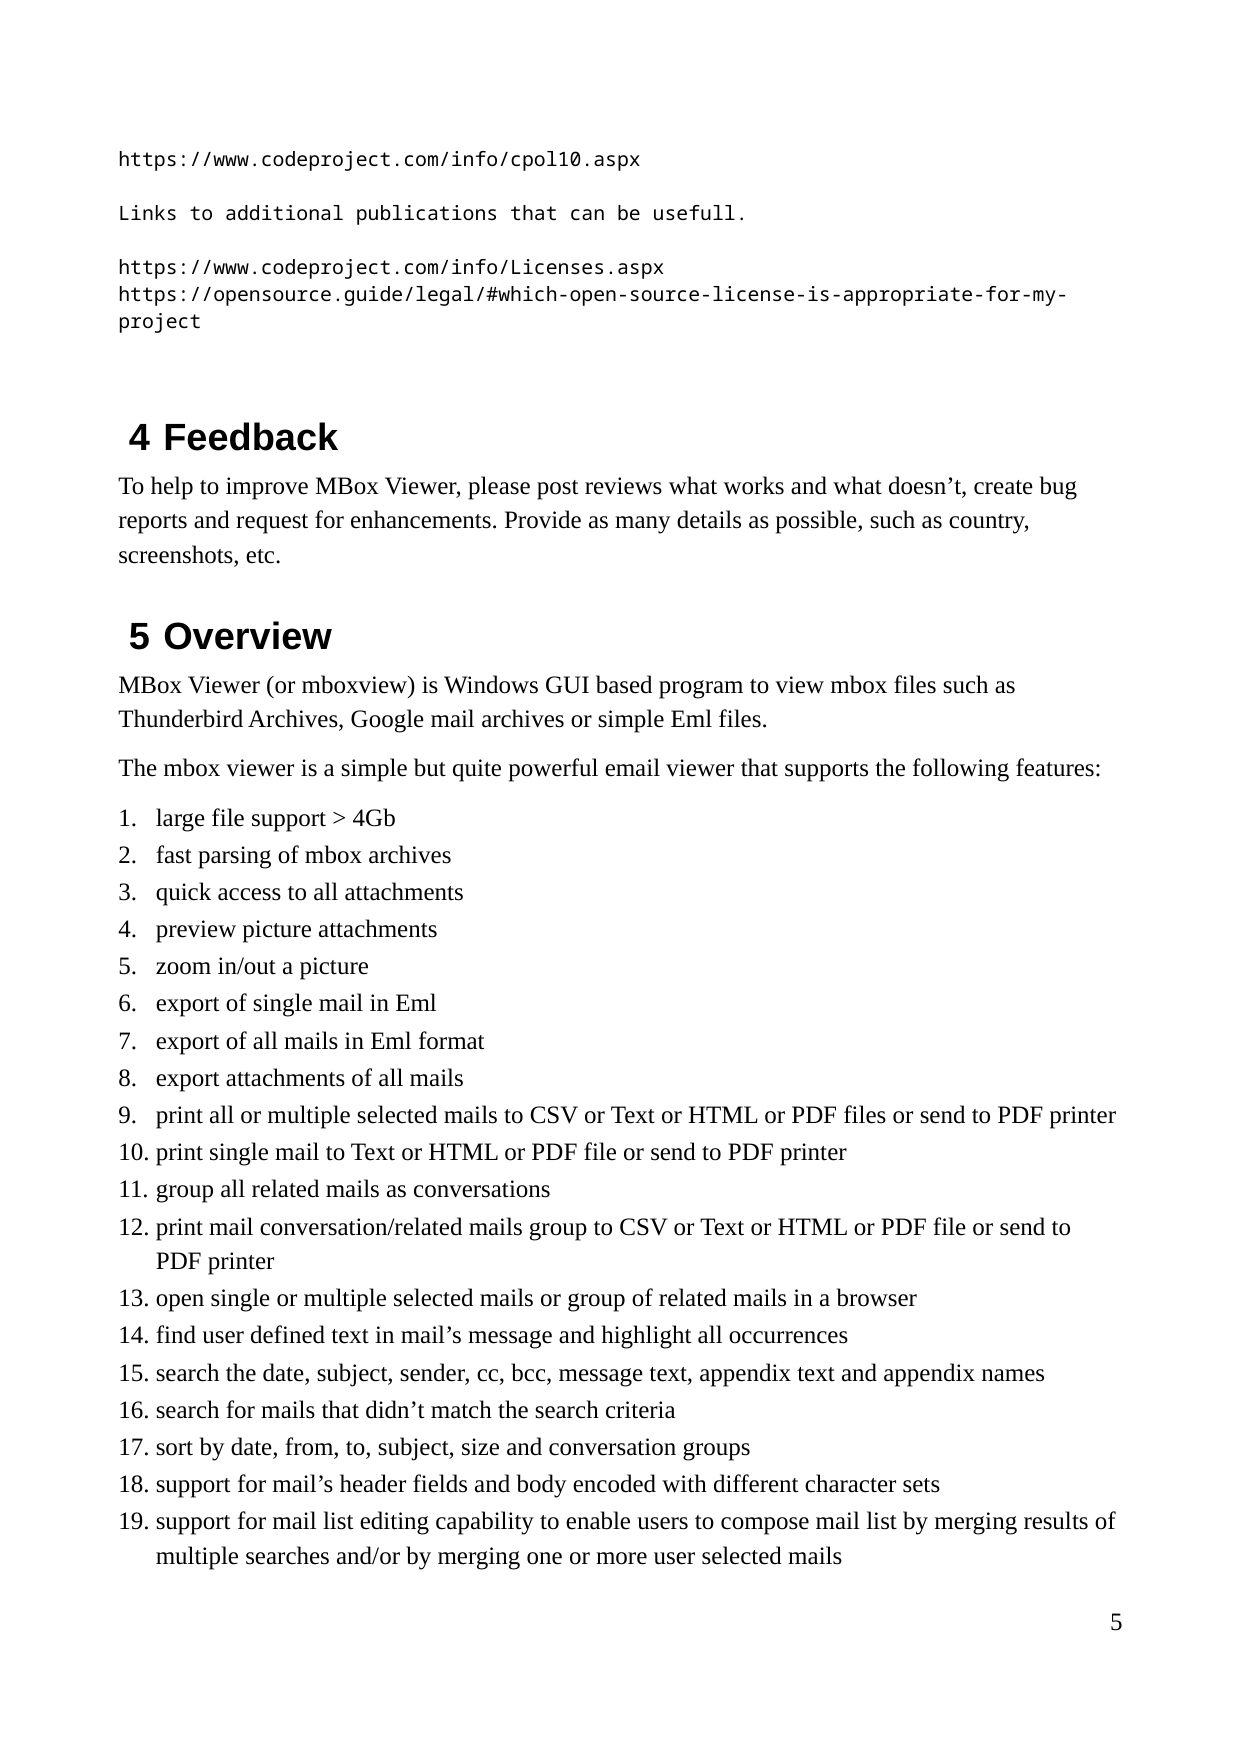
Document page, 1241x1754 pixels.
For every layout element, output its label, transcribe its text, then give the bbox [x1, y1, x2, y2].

text Links to additional publications that can be usefull. [118, 199, 1122, 226]
list open single or multiple selected mails or group of related mails in a browser [118, 1283, 1122, 1312]
list export of all mails in Eml format [118, 1026, 1122, 1054]
list export attachments of all mails [118, 1063, 1122, 1092]
list print all or multiple selected mails to CSV or Text or HTML or PDF files or send to PDF printer [118, 1100, 1122, 1129]
list print single mail to Text or HTML or PDF file or send to PDF printer [118, 1137, 1122, 1166]
list search for mails that didn’t match the search criteria [118, 1395, 1122, 1424]
list print mail conversation/related mails group to CSV or Text or HTML or PDF file or send to PDF printer [118, 1212, 1122, 1275]
text https://www.codeproject.com/info/cpol10.aspx [118, 145, 1122, 172]
list export of single mail in Eml [118, 988, 1122, 1017]
list search the date, subject, sender, cc, bcc, message text, appendix text and appendix names [118, 1358, 1122, 1386]
list find user defined text in mail’s message and highlight all occurrences [118, 1321, 1122, 1349]
list large file support > 4Gb [118, 803, 1122, 831]
text The mbox viewer is a simple but quite powerful email viewer that supports the following features: [118, 753, 1122, 782]
list zoom in/out a picture [118, 951, 1122, 980]
list preview picture attachments [118, 914, 1122, 943]
list support for mail’s header fields and body encoded with different character sets [118, 1469, 1122, 1498]
text To help to improve MBox Viewer, please post reviews what works and what doesn’t, create bug reports and request for enhancements. Provide as many details as possible, such as country, screenshots, etc. [118, 471, 1122, 568]
text https://opensource.guide/legal/#which-open-source-license-is-appropriate-for-my-project [118, 280, 1122, 334]
list support for mail list editing capability to enable users to compose mail list by merging results of multiple searches and/or by merging one or more user selected mails [118, 1506, 1122, 1570]
list group all related mails as conversations [118, 1174, 1122, 1203]
subtitle Feedback [118, 415, 1122, 458]
subtitle Overview [118, 614, 1122, 657]
list sort by date, from, to, subject, size and conversation groups [118, 1432, 1122, 1461]
text MBox Viewer (or mboxview) is Windows GUI based program to view mbox files such as Thunderbird Archives, Google mail archives or simple Eml files. [118, 670, 1122, 733]
list fast parsing of mbox archives [118, 840, 1122, 868]
text https://www.codeproject.com/info/Licenses.aspx [118, 253, 1122, 280]
list quick access to all attachments [118, 877, 1122, 906]
